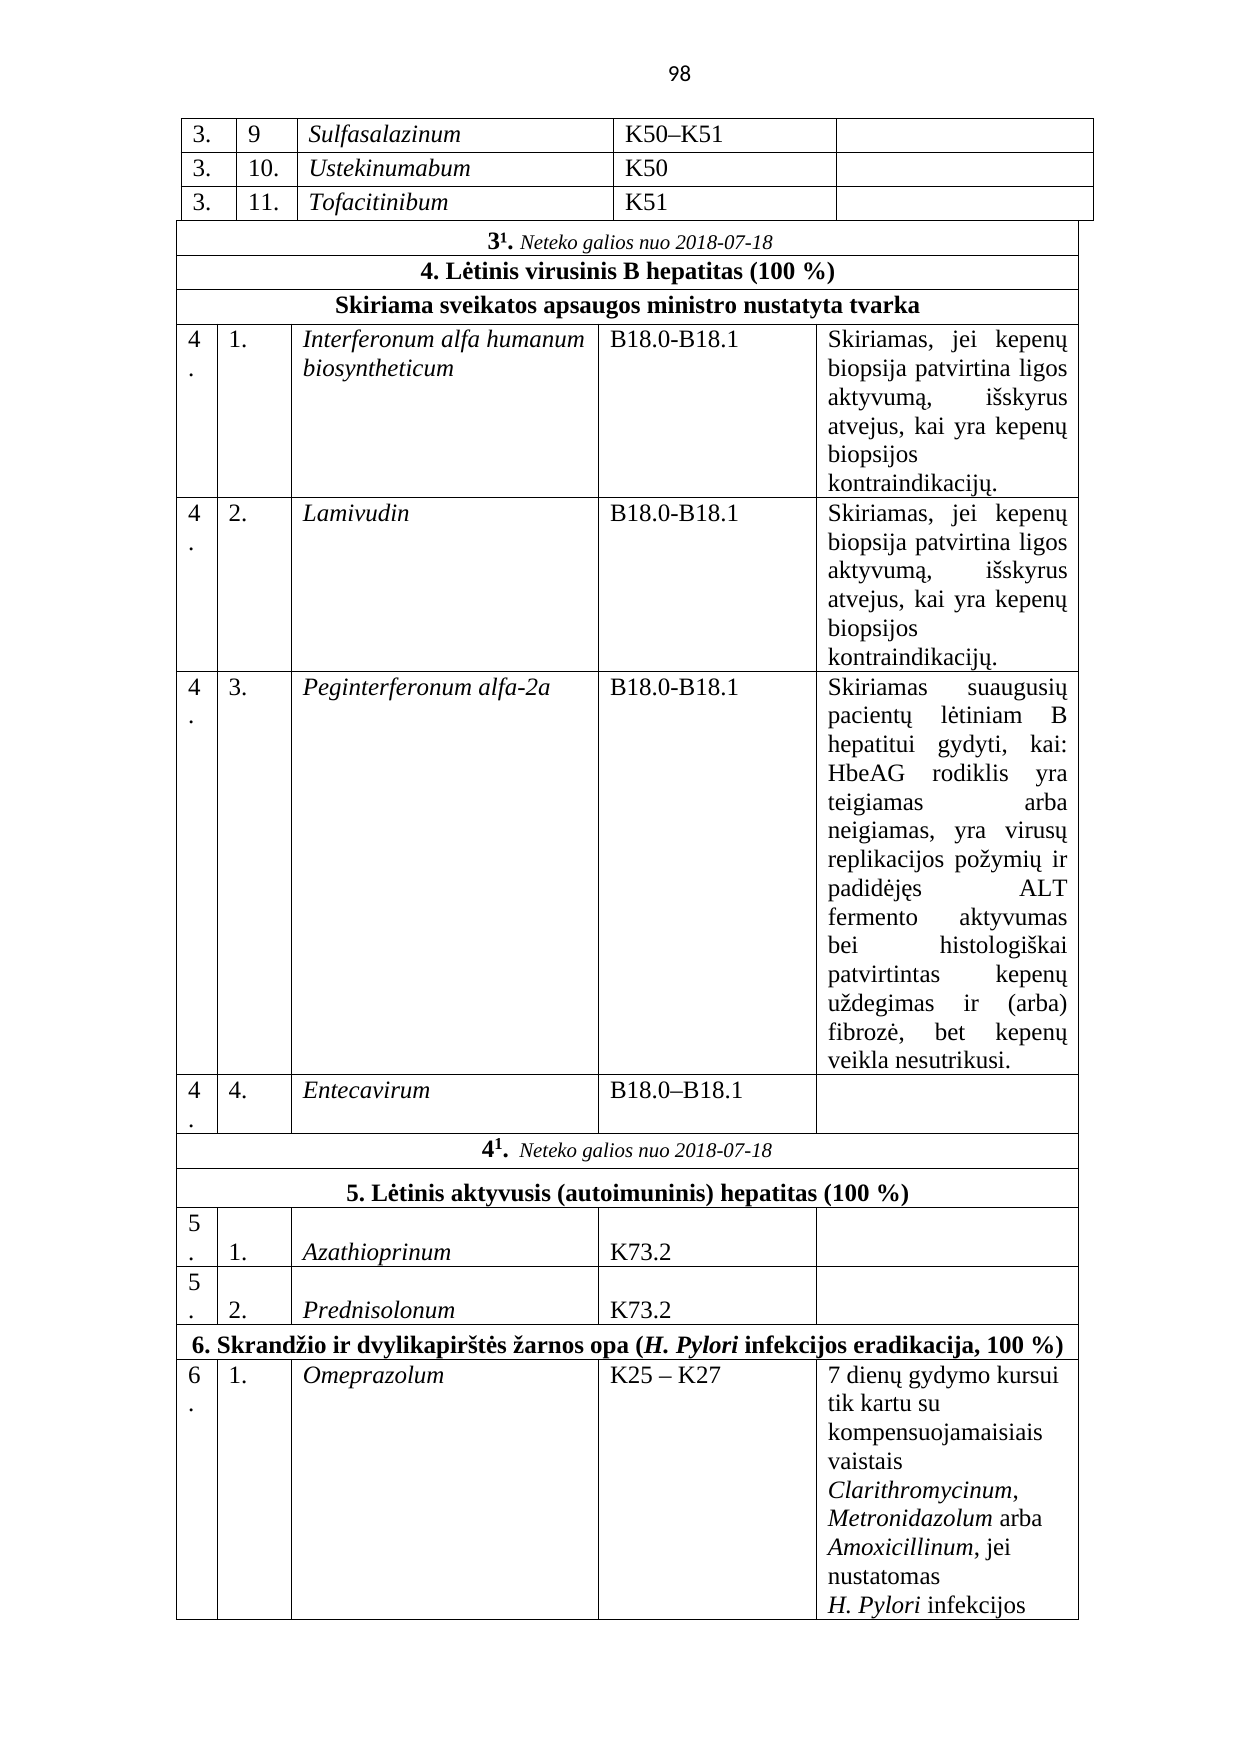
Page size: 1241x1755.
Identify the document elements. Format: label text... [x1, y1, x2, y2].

table_cell [1079, 671, 1083, 1074]
table_cell [1109, 1266, 1123, 1324]
table_cell K50–K51 [614, 119, 836, 152]
table_cell [1099, 1168, 1103, 1207]
table_cell Azathioprinum [292, 1208, 598, 1266]
table_cell 3. [218, 672, 291, 1074]
table_cell [1084, 497, 1088, 671]
table_cell [1094, 152, 1099, 186]
table_cell 6. Skrandžio ir dvylikapirštės žarnos opa (H. Pylori infekcijos eradikacija, 100 %) [177, 1325, 1078, 1359]
table_cell 4. [218, 1075, 291, 1133]
table_cell B18.0-B18.1 [599, 325, 816, 497]
table_cell [1103, 1324, 1109, 1359]
table_cell 3¹. Neteko galios nuo 2018-07-18 [177, 221, 1078, 255]
table_cell [1099, 186, 1103, 220]
table_cell [1103, 497, 1109, 671]
table_cell [1088, 221, 1093, 255]
table_cell 5. [177, 1208, 217, 1266]
table_cell [1088, 1359, 1093, 1618]
table_cell [1093, 1133, 1099, 1168]
table_cell [1093, 324, 1099, 497]
table_cell [1103, 289, 1109, 323]
table_cell [1088, 289, 1093, 323]
table_cell [1084, 1324, 1088, 1359]
table_cell [1088, 671, 1093, 1074]
table_cell [1088, 1266, 1093, 1324]
table_cell 7 dienų gydymo kursui tik kartu su kompensuojamaisiais vaistais Clarithromycinum, Metronidazolum arba Amoxicillinum, jei nustatomas H. Pylori infekcijos [817, 1360, 1078, 1618]
table_cell B18.0–B18.1 [599, 1075, 816, 1133]
table_cell 2. [218, 1267, 291, 1324]
table_cell [1079, 1133, 1083, 1168]
table_cell [1084, 1266, 1088, 1324]
table_cell [1109, 152, 1123, 186]
table_cell [1099, 1266, 1103, 1324]
table_cell [817, 1075, 1078, 1133]
table_cell [1084, 221, 1088, 255]
table_cell [1079, 255, 1083, 289]
table_cell [1084, 1133, 1088, 1168]
table_cell [1093, 255, 1099, 289]
table_cell [1084, 289, 1088, 323]
table_cell 4. [177, 498, 217, 671]
table_cell [1109, 118, 1123, 152]
table_cell [1099, 1133, 1103, 1168]
table_cell [1109, 1207, 1123, 1266]
table_cell [1103, 1359, 1109, 1618]
table_cell B18.0-B18.1 [599, 672, 816, 1074]
table_cell [1099, 118, 1103, 152]
table_cell [1103, 1133, 1109, 1168]
table_cell [1099, 220, 1103, 255]
table_cell 2. [218, 498, 291, 671]
table_cell [1103, 118, 1109, 152]
table_cell [1099, 152, 1103, 186]
table_cell [1079, 497, 1083, 671]
table_cell [1079, 1266, 1083, 1324]
table_cell [1109, 220, 1123, 255]
table_cell [1084, 324, 1088, 497]
table_cell 41. Neteko galios nuo 2018-07-18 [177, 1134, 1078, 1168]
table_cell [1109, 186, 1123, 220]
table_cell [1093, 1074, 1099, 1133]
table_cell [1109, 324, 1123, 497]
table_cell [1099, 289, 1103, 323]
table_cell 10. [237, 153, 297, 186]
table_cell [1109, 1133, 1123, 1168]
table_cell [1079, 1168, 1083, 1207]
table_cell [1099, 497, 1103, 671]
table_cell B18.0-B18.1 [599, 498, 816, 671]
table_cell [1088, 324, 1093, 497]
table_cell [1109, 1168, 1123, 1207]
table_cell [1103, 671, 1109, 1074]
table_cell K50 [614, 153, 836, 186]
table_cell [1103, 255, 1109, 289]
table_cell [1109, 289, 1123, 323]
table_cell 4. Lėtinis virusinis B hepatitas (100 %) [177, 256, 1078, 289]
table_cell Lamivudin [292, 498, 598, 671]
table_cell [1109, 671, 1123, 1074]
table_cell [1093, 220, 1099, 255]
table_cell [1093, 1359, 1099, 1618]
table_cell K73.2 [599, 1267, 816, 1324]
table_cell [1084, 1168, 1088, 1207]
table_cell [1103, 1266, 1109, 1324]
table_cell [1103, 1207, 1109, 1266]
table_cell K51 [614, 187, 836, 220]
table_cell [1093, 671, 1099, 1074]
table_cell [1079, 324, 1083, 497]
table_cell [1099, 255, 1103, 289]
table_cell Tofacitinibum [298, 187, 613, 220]
table_cell [1099, 1324, 1103, 1359]
table_cell [1093, 1266, 1099, 1324]
table_cell 9 [237, 119, 297, 152]
table_cell [1079, 1207, 1083, 1266]
table_cell [1099, 1359, 1103, 1618]
table_cell [1093, 1207, 1099, 1266]
table_cell 4. [177, 1075, 217, 1133]
table_cell 1. [218, 325, 291, 497]
table_cell [1103, 220, 1109, 255]
table_cell Interferonum alfa humanum biosyntheticum [292, 325, 598, 497]
table_cell [1088, 1207, 1093, 1266]
table_cell [1109, 1359, 1123, 1618]
table_cell [1094, 118, 1099, 152]
table_cell Omeprazolum [292, 1360, 598, 1618]
table_cell [1079, 289, 1083, 323]
table_cell [1099, 1074, 1103, 1133]
table_cell [1103, 1168, 1109, 1207]
table_cell [1088, 1074, 1093, 1133]
table_cell [1084, 671, 1088, 1074]
table_cell [1099, 1207, 1103, 1266]
table_cell [1084, 1074, 1088, 1133]
table_cell Skiriama sveikatos apsaugos ministro nustatyta tvarka [177, 290, 1078, 323]
table_cell [1109, 1324, 1123, 1359]
table_cell Entecavirum [292, 1075, 598, 1133]
table_cell 11. [237, 187, 297, 220]
table_cell 4. [177, 672, 217, 1074]
table_cell 4. [177, 325, 217, 497]
table_cell [177, 152, 181, 186]
table_cell [1099, 671, 1103, 1074]
table_cell [1109, 255, 1123, 289]
table_cell 1. [218, 1208, 291, 1266]
table_cell Skiriamas suaugusių pacientų lėtiniam B hepatitui gydyti, kai: HbeAG rodiklis yra teigiamas arba neigiamas, yra virusų replikacijos požymių ir padidėjęs ALT fermento aktyvumas bei histologiškai patvirtintas kepenų uždegimas ir (arba) fibrozė, bet kepenų veikla nesutrikusi. [817, 672, 1078, 1074]
table_cell [1088, 255, 1093, 289]
table_cell [1088, 497, 1093, 671]
table_cell [1079, 221, 1083, 255]
table_cell [1088, 1168, 1093, 1207]
table_cell [1093, 289, 1099, 323]
table_cell 5. [177, 1267, 217, 1324]
table_cell [1088, 1324, 1093, 1359]
table_cell 3. [182, 187, 236, 220]
table_cell [1079, 1324, 1083, 1359]
table_cell [1088, 1133, 1093, 1168]
table_cell 6. [177, 1360, 217, 1618]
table_cell Skiriamas, jei kepenų biopsija patvirtina ligos aktyvumą, išskyrus atvejus, kai yra kepenų biopsijos kontraindikacijų. [817, 498, 1078, 671]
table_cell [1093, 1324, 1099, 1359]
table_cell [1084, 1207, 1088, 1266]
table_cell [177, 118, 181, 152]
table_cell [1094, 186, 1099, 220]
table_cell 5. Lėtinis aktyvusis (autoimuninis) hepatitas (100 %) [177, 1169, 1078, 1207]
table_cell [837, 187, 1093, 220]
table_cell Sulfasalazinum [298, 119, 613, 152]
table_cell 3. [182, 153, 236, 186]
table_cell [1093, 497, 1099, 671]
table_cell [1079, 1074, 1083, 1133]
table_cell 3. [182, 119, 236, 152]
table_cell [1079, 1359, 1083, 1618]
table_cell [1099, 324, 1103, 497]
table_cell [837, 153, 1093, 186]
table_cell K73.2 [599, 1208, 816, 1266]
table_cell [1084, 1359, 1088, 1618]
table_cell [1103, 1074, 1109, 1133]
table_cell [1109, 1074, 1123, 1133]
table_cell [1109, 497, 1123, 671]
table_cell [817, 1208, 1078, 1266]
table_cell 1. [218, 1360, 291, 1618]
table_cell Prednisolonum [292, 1267, 598, 1324]
table_cell Peginterferonum alfa-2a [292, 672, 598, 1074]
table_cell [817, 1267, 1078, 1324]
table_cell [1103, 152, 1109, 186]
table_cell Skiriamas, jei kepenų biopsija patvirtina ligos aktyvumą, išskyrus atvejus, kai yra kepenų biopsijos kontraindikacijų. [817, 325, 1078, 497]
table_cell Ustekinumabum [298, 153, 613, 186]
table_cell [1103, 324, 1109, 497]
table_cell [1103, 186, 1109, 220]
table_cell [1084, 255, 1088, 289]
table_cell [837, 119, 1093, 152]
table_cell [1093, 1168, 1099, 1207]
table_cell [177, 186, 181, 220]
table_cell K25 – K27 [599, 1360, 816, 1618]
